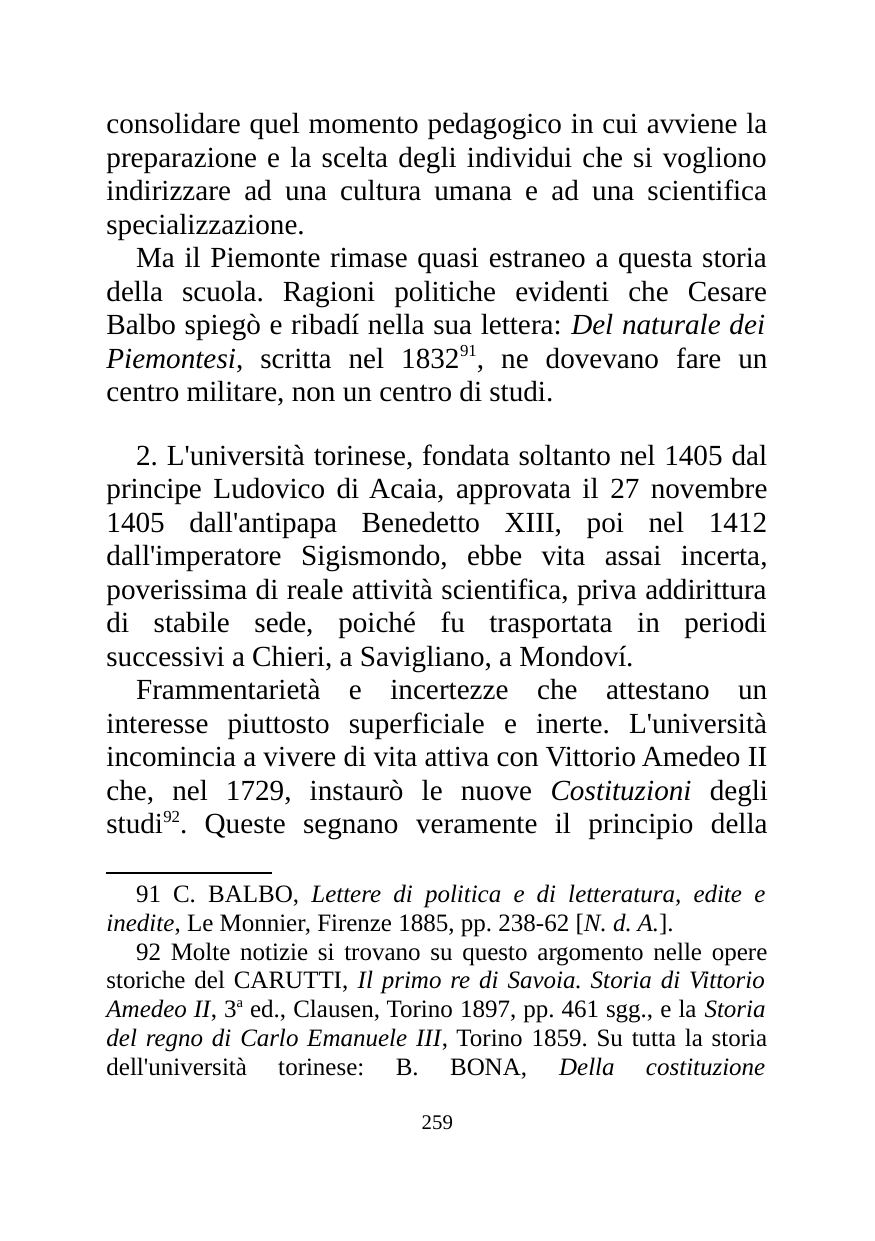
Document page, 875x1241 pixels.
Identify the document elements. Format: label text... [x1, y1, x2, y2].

text C. BALBO, Lettere di politica e di letteratura, edite e inedite, Le Monnier, Firenze 1885, pp. 238-62 [N. d. A.]. [106, 879, 768, 937]
text Molte notizie si trovano su questo argomento nelle opere storiche del CARUTTI, Il primo re di Savoia. Storia di Vittorio Amedeo II, 3a ed., Clausen, Torino 1897, pp. 461 sgg., e la Storia del regno di Carlo Emanuele III, Torino 1859. Su tutta la storia dell'università torinese: B. BONA, Della costituzione [106, 937, 768, 1080]
text 2. L'università torinese, fondata soltanto nel 1405 dal principe Ludovico di Acaia, approvata il 27 novembre 1405 dall'antipapa Benedetto XIII, poi nel 1412 dall'imperatore Sigismondo, ebbe vita assai incerta, poverissima di reale attività scientifica, priva addirittura di stabile sede, poiché fu trasportata in periodi successivi a Chieri, a Savigliano, a Mondoví. [106, 438, 768, 672]
text consolidare quel momento pedagogico in cui avviene la preparazione e la scelta degli individui che si vogliono indirizzare ad una cultura umana e ad una scientifica specializzazione. [106, 106, 768, 240]
text Frammentarietà e incertezze che attestano un interesse piuttosto superficiale e inerte. L'università incomincia a vivere di vita attiva con Vittorio Amedeo II che, nel 1729, instaurò le nuove Costituzioni degli studi. Queste segnano veramente il principio della [106, 672, 768, 840]
text Ma il Piemonte rimase quasi estraneo a questa storia della scuola. Ragioni politiche evidenti che Cesare Balbo spiegò e ribadí nella sua lettera: Del naturale dei Piemontesi, scritta nel 1832, ne dovevano fare un centro militare, non un centro di studi. [106, 240, 768, 408]
